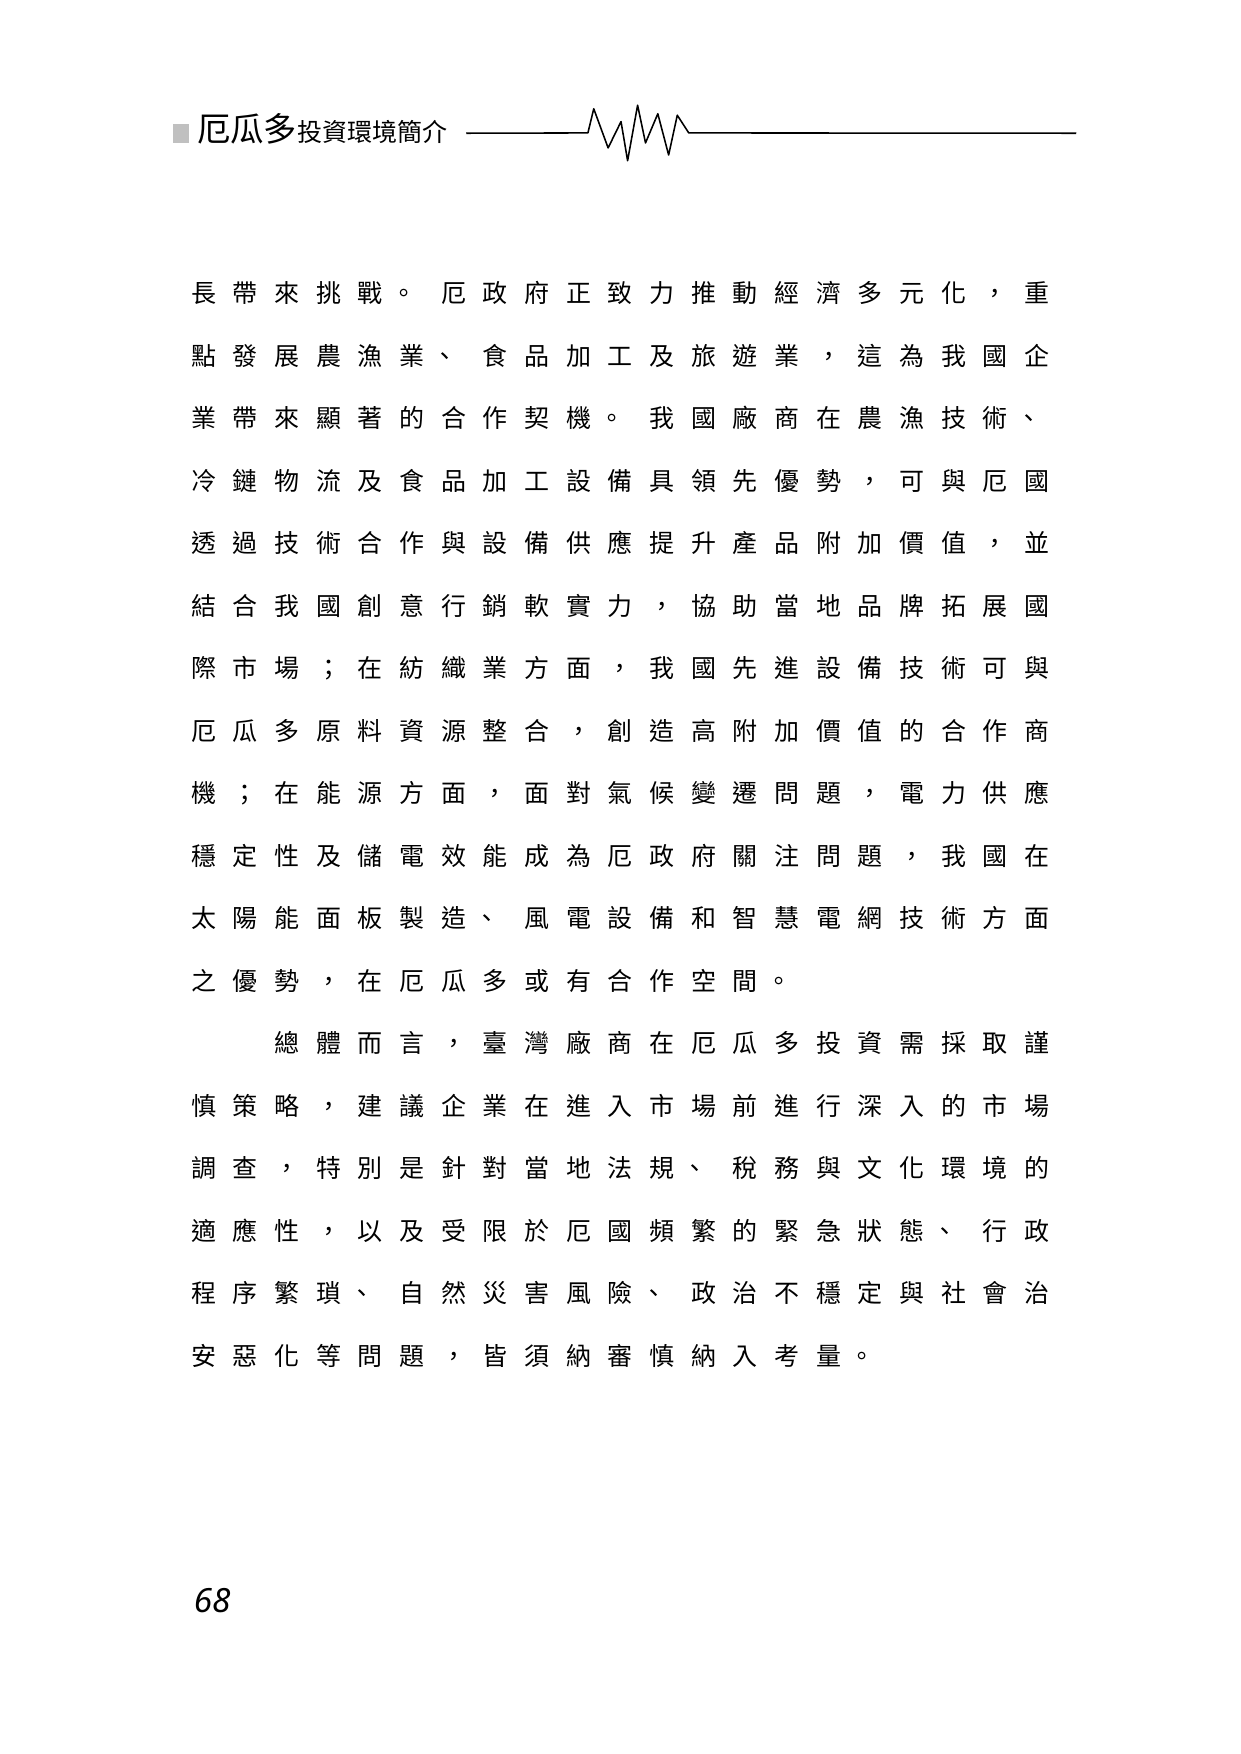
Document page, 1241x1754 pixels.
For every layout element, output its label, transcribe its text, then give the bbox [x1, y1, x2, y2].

text 長帶來挑戰。厄政府正致力推動經濟多元化，重點發展農漁業、食品加工及旅遊業，這為我國企業帶來顯著的合作契機。我國廠商在農漁技術、冷鏈物流及食品加工設備具領先優勢，可與厄國透過技術合作與設備供應提升產品附加價值，並結合我國創意行銷軟實力，協助當地品牌拓展國際市場；在紡織業方面，我國先進設備技術可與厄瓜多原料資源整合，創造高附加價值的合作商機；在能源方面，面對氣候變遷問題，電力供應穩定性及儲電效能成為厄政府關注問題，我國在太陽能面板製造、風電設備和智慧電網技術方面之優勢，在厄瓜多或有合作空間。 [183, 250, 1058, 1000]
text 總體而言，臺灣廠商在厄瓜多投資需採取謹慎策略，建議企業在進入市場前進行深入的市場調查，特別是針對當地法規、稅務與文化環境的適應性，以及受限於厄國頻繁的緊急狀態、行政程序繁瑣、自然災害風險、政治不穩定與社會治安惡化等問題，皆須納審慎納入考量。 [183, 1000, 1058, 1375]
